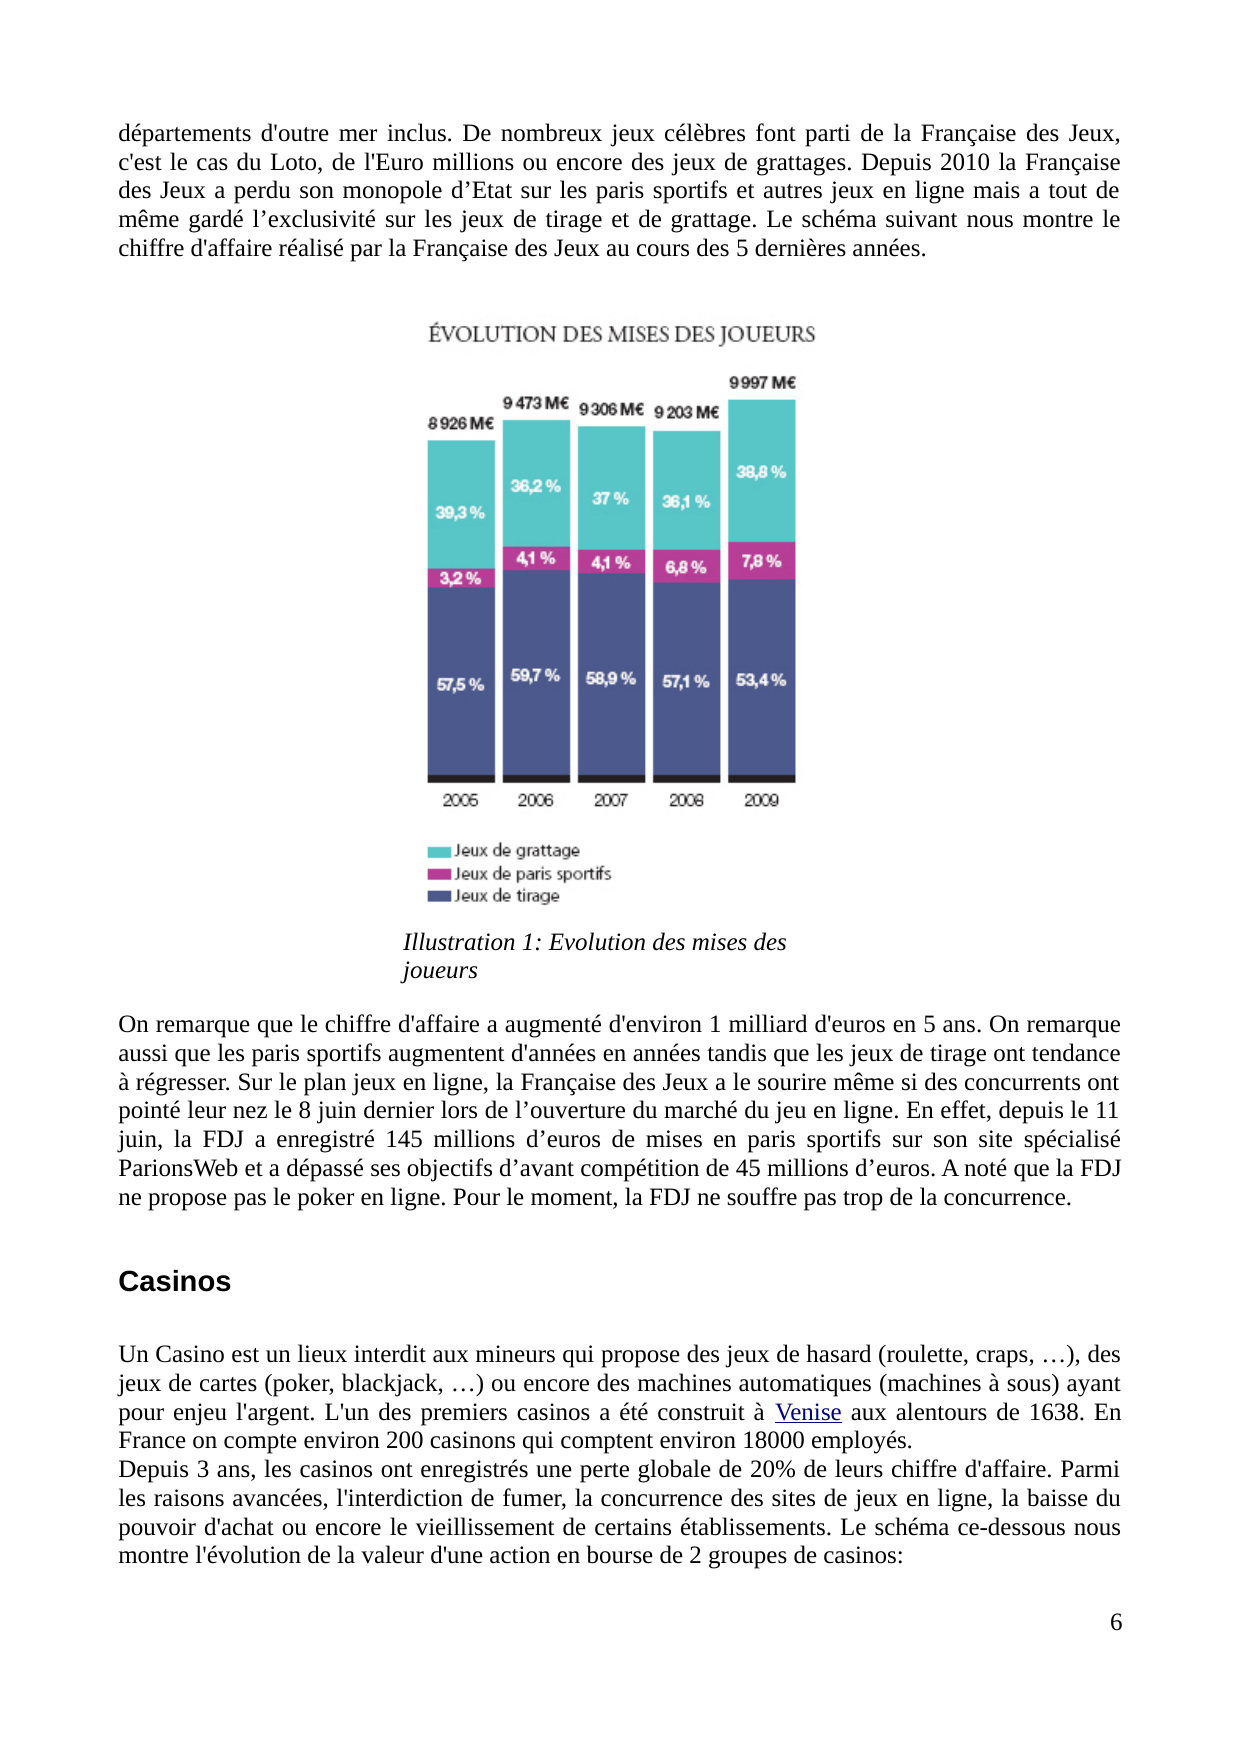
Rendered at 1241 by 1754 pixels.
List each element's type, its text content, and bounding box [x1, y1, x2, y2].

text Un Casino est un lieux interdit aux mineurs qui propose des jeux de hasard (roulette, craps, …), des jeux de cartes (poker, blackjack, …) ou encore des machines automatiques (machines à sous) ayant pour enjeu l'argent. L'un des premiers casinos a été construit à Venise aux alentours de 1638. En France on compte environ 200 casinons qui comptent environ 18000 employés. [118, 1339, 1122, 1454]
text départements d'outre mer inclus. De nombreux jeux célèbres font parti de la Française des Jeux, c'est le cas du Loto, de l'Euro millions ou encore des jeux de grattages. Depuis 2010 la Française des Jeux a perdu son monopole d’Etat sur les paris sportifs et autres jeux en ligne mais a tout de même gardé l’exclusivité sur les jeux de tirage et de grattage. Le schéma suivant nous montre le chiffre d'affaire réalisé par la Française des Jeux au cours des 5 dernières années. [118, 118, 1122, 262]
text Illustration 1: Evolution des mises des joueurs [403, 927, 837, 984]
picture [403, 303, 838, 927]
subtitle Casinos [118, 1264, 1122, 1298]
text Depuis 3 ans, les casinos ont enregistrés une perte globale de 20% de leurs chiffre d'affaire. Parmi les raisons avancées, l'interdiction de fumer, la concurrence des sites de jeux en ligne, la baisse du pouvoir d'achat ou encore le vieillissement de certains établissements. Le schéma ce-dessous nous montre l'évolution de la valeur d'une action en bourse de 2 groupes de casinos: [118, 1454, 1122, 1569]
text On remarque que le chiffre d'affaire a augmenté d'environ 1 milliard d'euros en 5 ans. On remarque aussi que les paris sportifs augmentent d'années en années tandis que les jeux de tirage ont tendance à régresser. Sur le plan jeux en ligne, la Française des Jeux a le sourire même si des concurrents ont pointé leur nez le 8 juin dernier lors de l’ouverture du marché du jeu en ligne. En effet, depuis le 11 juin, la FDJ a enregistré 145 millions d’euros de mises en paris sportifs sur son site spécialisé ParionsWeb et a dépassé ses objectifs d’avant compétition de 45 millions d’euros. A noté que la FDJ ne propose pas le poker en ligne. Pour le moment, la FDJ ne souffre pas trop de la concurrence. [118, 1009, 1122, 1211]
